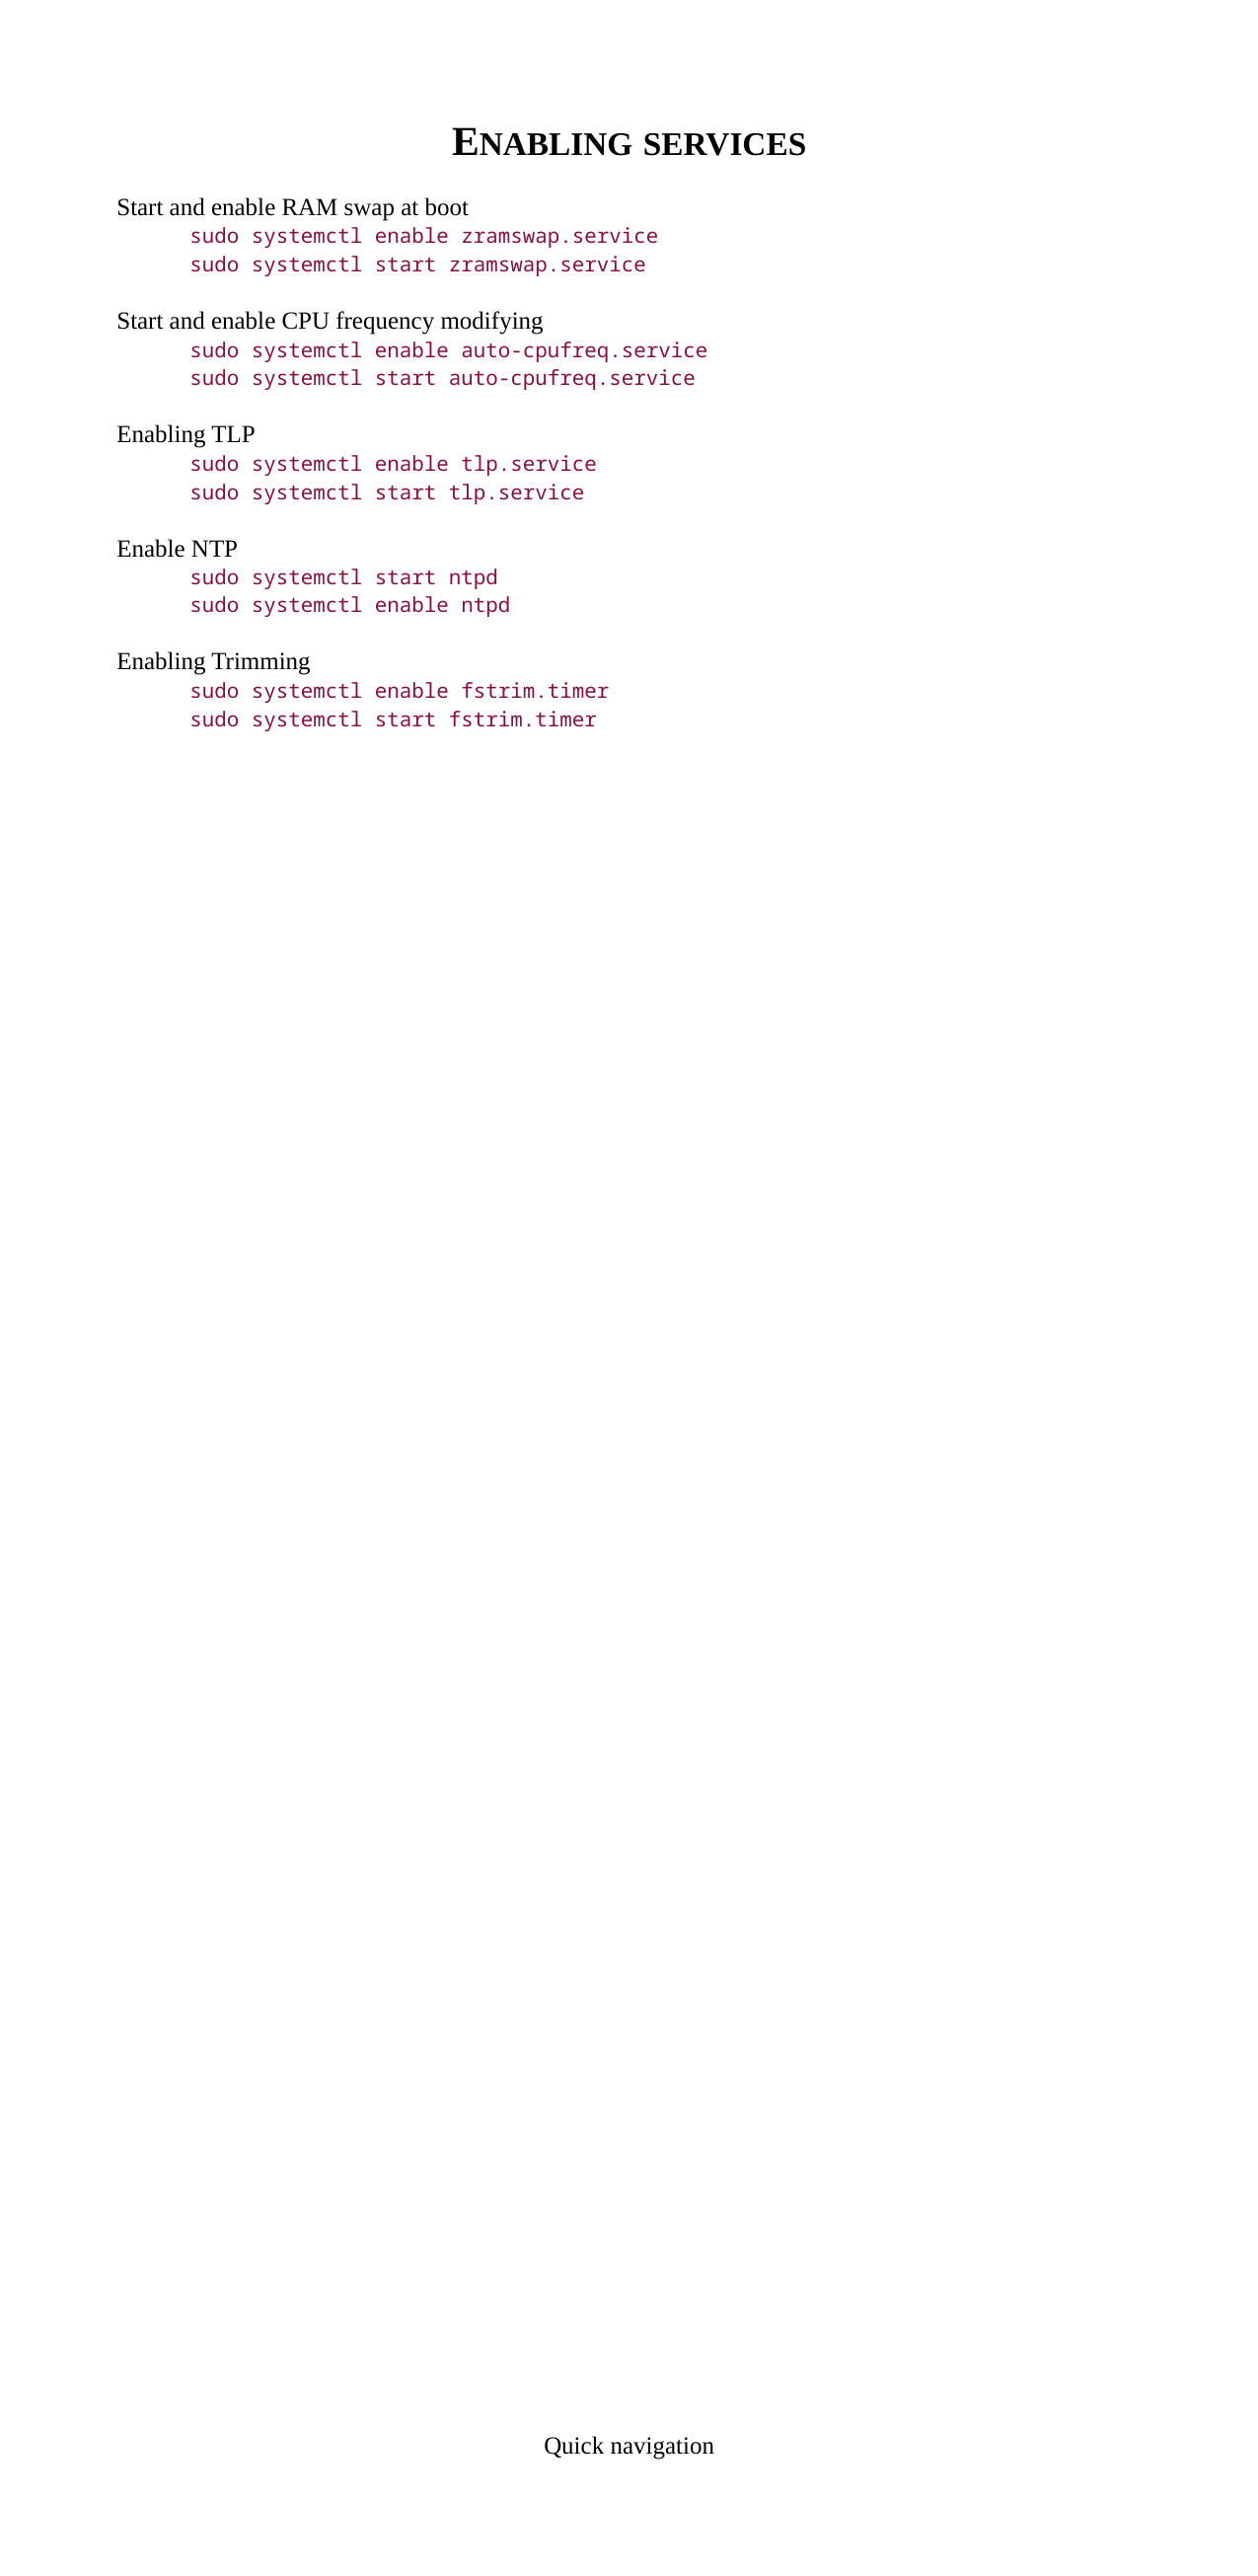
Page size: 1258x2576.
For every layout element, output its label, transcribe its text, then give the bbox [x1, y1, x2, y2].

text Enabling TLP [116, 420, 1142, 448]
text Start and enable CPU frequency modifying [116, 306, 1142, 335]
text Start and enable RAM swap at boot [116, 192, 1142, 220]
text Enabling services [116, 116, 1142, 164]
text sudo systemctl start ntpd [116, 563, 1142, 590]
text Enabling Trimming [116, 646, 1142, 675]
text sudo systemctl start auto-cpufreq.service [116, 363, 1142, 392]
text sudo systemctl enable fstrim.timer [116, 675, 1142, 705]
text sudo systemctl enable zramswap.service [116, 220, 1142, 250]
text sudo systemctl enable ntpd [116, 590, 1142, 619]
text sudo systemctl enable tlp.service [116, 448, 1142, 478]
text sudo systemctl enable auto-cpufreq.service [116, 335, 1142, 363]
text sudo systemctl start fstrim.timer [116, 705, 1142, 732]
text sudo systemctl start tlp.service [116, 478, 1142, 505]
text Enable NTP [116, 534, 1142, 563]
text sudo systemctl start zramswap.service [116, 250, 1142, 277]
